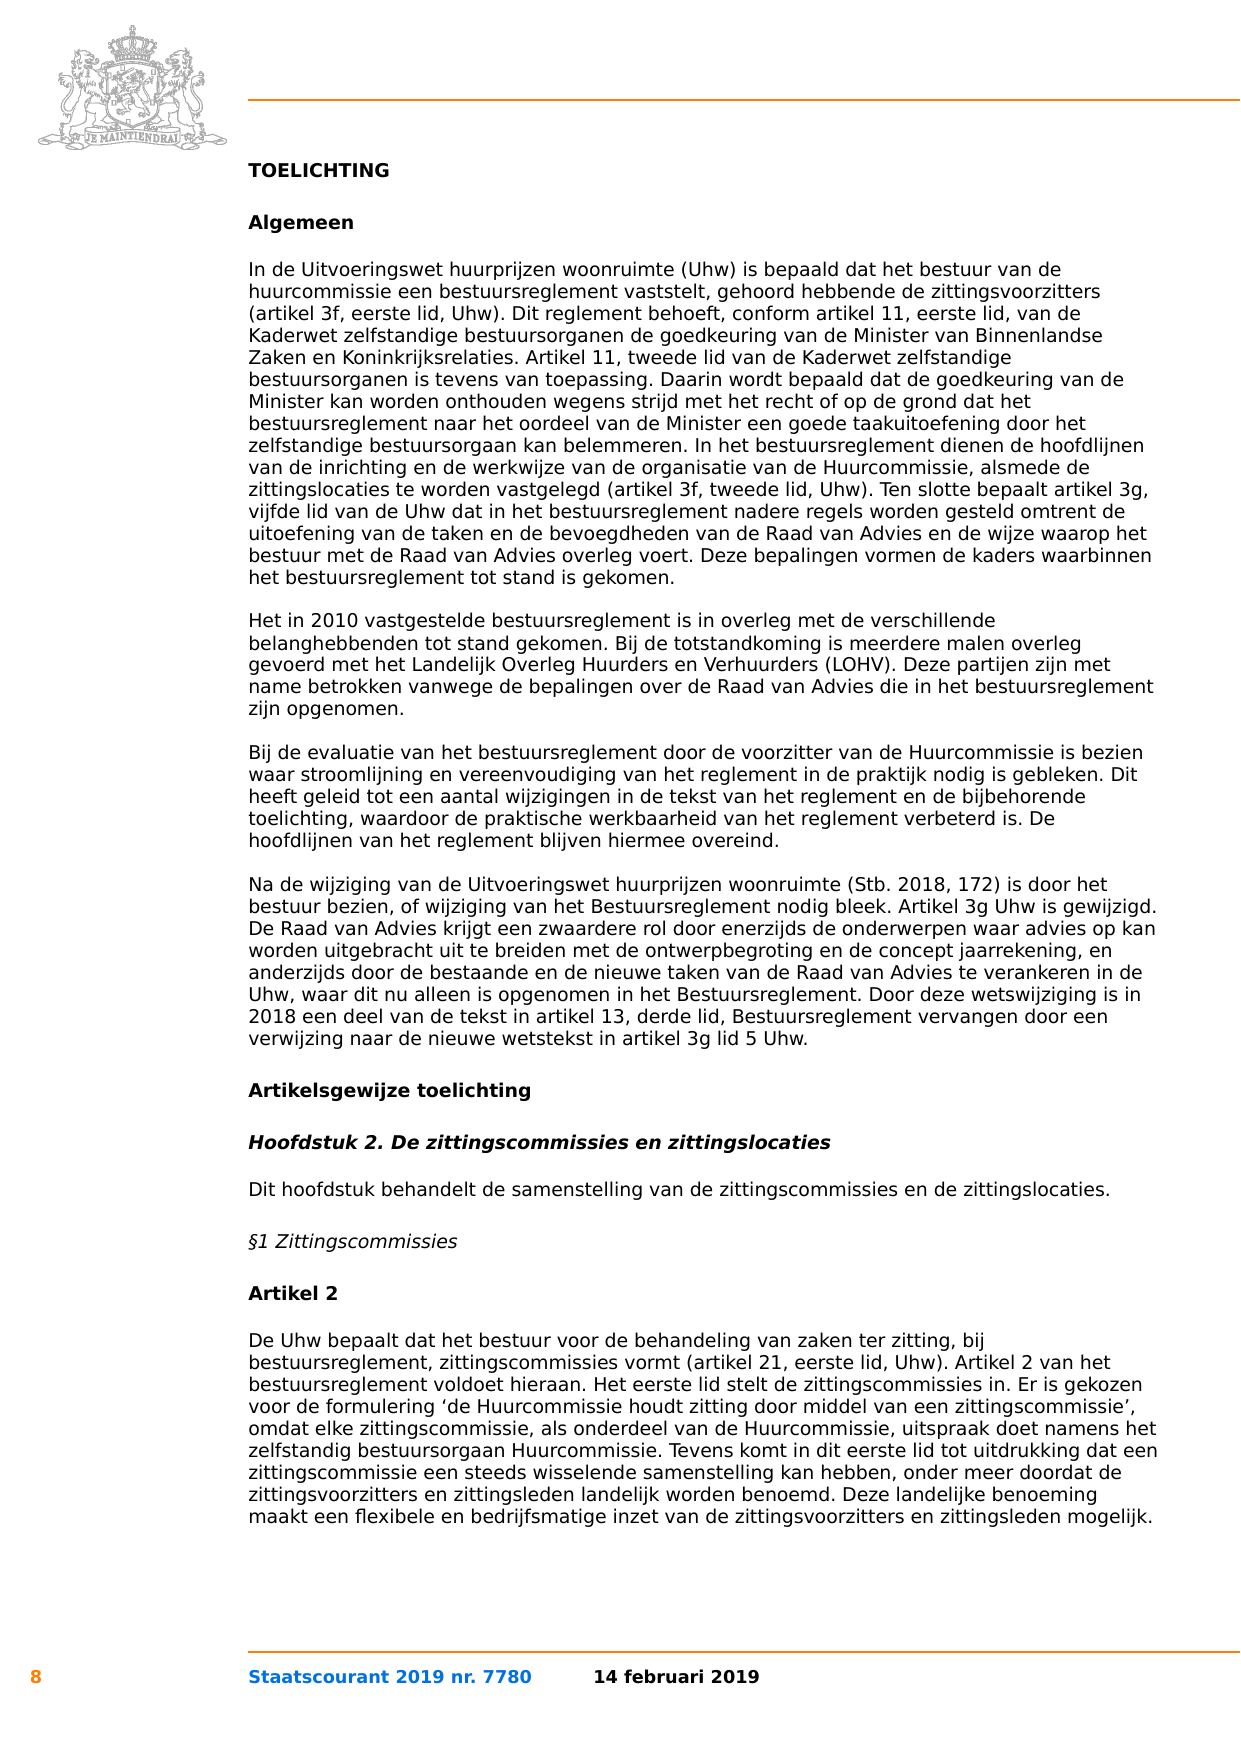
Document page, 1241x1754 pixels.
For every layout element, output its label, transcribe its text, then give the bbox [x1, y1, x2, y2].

text Na de wijziging van de Uitvoeringswet huurprijzen woonruimte (Stb. 2018, 172) is door het bestuur bezien, of wijziging van het Bestuursreglement nodig bleek. Artikel 3g Uhw is gewijzigd. De Raad van Advies krijgt een zwaardere rol door enerzijds de onderwerpen waar advies op kan worden uitgebracht uit te breiden met de ontwerpbegroting en de concept jaarrekening, en anderzijds door de bestaande en de nieuwe taken van de Raad van Advies te verankeren in de Uhw, waar dit nu alleen is opgenomen in het Bestuursreglement. Door deze wetswijziging is in 2018 een deel van de tekst in artikel 13, derde lid, Bestuursreglement vervangen door een verwijzing naar de nieuwe wetstekst in artikel 3g lid 5 Uhw. [248, 874, 1163, 1050]
text Bij de evaluatie van het bestuursreglement door de voorzitter van de Huurcommissie is bezien waar stroomlijning en vereenvoudiging van het reglement in de praktijk nodig is gebleken. Dit heeft geleid tot een aantal wijzigingen in de tekst van het reglement en de bijbehorende toelichting, waardoor de praktische werkbaarheid van het reglement verbeterd is. De hoofdlijnen van het reglement blijven hiermee overeind. [248, 742, 1163, 852]
subtitle §1 Zittingscommissies [248, 1231, 1163, 1253]
text Het in 2010 vastgestelde bestuursreglement is in overleg met de verschillende belanghebbenden tot stand gekomen. Bij de totstandkoming is meerdere malen overleg gevoerd met het Landelijk Overleg Huurders en Verhuurders (LOHV). Deze partijen zijn met name betrokken vanwege de bepalingen over de Raad van Advies die in het bestuursreglement zijn opgenomen. [248, 610, 1163, 720]
text In de Uitvoeringswet huurprijzen woonruimte (Uhw) is bepaald dat het bestuur van de huurcommissie een bestuursreglement vaststelt, gehoord hebbende de zittingsvoorzitters (artikel 3f, eerste lid, Uhw). Dit reglement behoeft, conform artikel 11, eerste lid, van de Kaderwet zelfstandige bestuursorganen de goedkeuring van de Minister van Binnenlandse Zaken en Koninkrijksrelaties. Artikel 11, tweede lid van de Kaderwet zelfstandige bestuursorganen is tevens van toepassing. Daarin wordt bepaald dat de goedkeuring van de Minister kan worden onthouden wegens strijd met het recht of op de grond dat het bestuursreglement naar het oordeel van de Minister een goede taakuitoefening door het zelfstandige bestuursorgaan kan belemmeren. In het bestuursreglement dienen de hoofdlijnen van de inrichting en de werkwijze van de organisatie van de Huurcommissie, alsmede de zittingslocaties te worden vastgelegd (artikel 3f, tweede lid, Uhw). Ten slotte bepaalt artikel 3g, vijfde lid van de Uhw dat in het bestuursreglement nadere regels worden gesteld omtrent de uitoefening van de taken en de bevoegdheden van de Raad van Advies en de wijze waarop het bestuur met de Raad van Advies overleg voert. Deze bepalingen vormen de kaders waarbinnen het bestuursreglement tot stand is gekomen. [248, 259, 1163, 588]
subtitle Artikelsgewijze toelichting [248, 1080, 1163, 1102]
subtitle Artikel 2 [248, 1283, 1163, 1305]
subtitle TOELICHTING [248, 160, 1163, 182]
subtitle Algemeen [248, 212, 1163, 234]
subtitle Hoofdstuk 2. De zittingscommissies en zittingslocaties [248, 1132, 1163, 1154]
text Dit hoofdstuk behandelt de samenstelling van de zittingscommissies en de zittingslocaties. [248, 1179, 1163, 1201]
text De Uhw bepaalt dat het bestuur voor de behandeling van zaken ter zitting, bij bestuursreglement, zittingscommissies vormt (artikel 21, eerste lid, Uhw). Artikel 2 van het bestuursreglement voldoet hieraan. Het eerste lid stelt de zittingscommissies in. Er is gekozen voor de formulering ‘de Huurcommissie houdt zitting door middel van een zittingscommissie’, omdat elke zittingscommissie, als onderdeel van de Huurcommissie, uitspraak doet namens het zelfstandig bestuursorgaan Huurcommissie. Tevens komt in dit eerste lid tot uitdrukking dat een zittingscommissie een steeds wisselende samenstelling kan hebben, onder meer doordat de zittingsvoorzitters en zittingsleden landelijk worden benoemd. Deze landelijke benoeming maakt een flexibele en bedrijfsmatige inzet van de zittingsvoorzitters en zittingsleden mogelijk. [248, 1330, 1163, 1527]
picture [38, 25, 227, 150]
